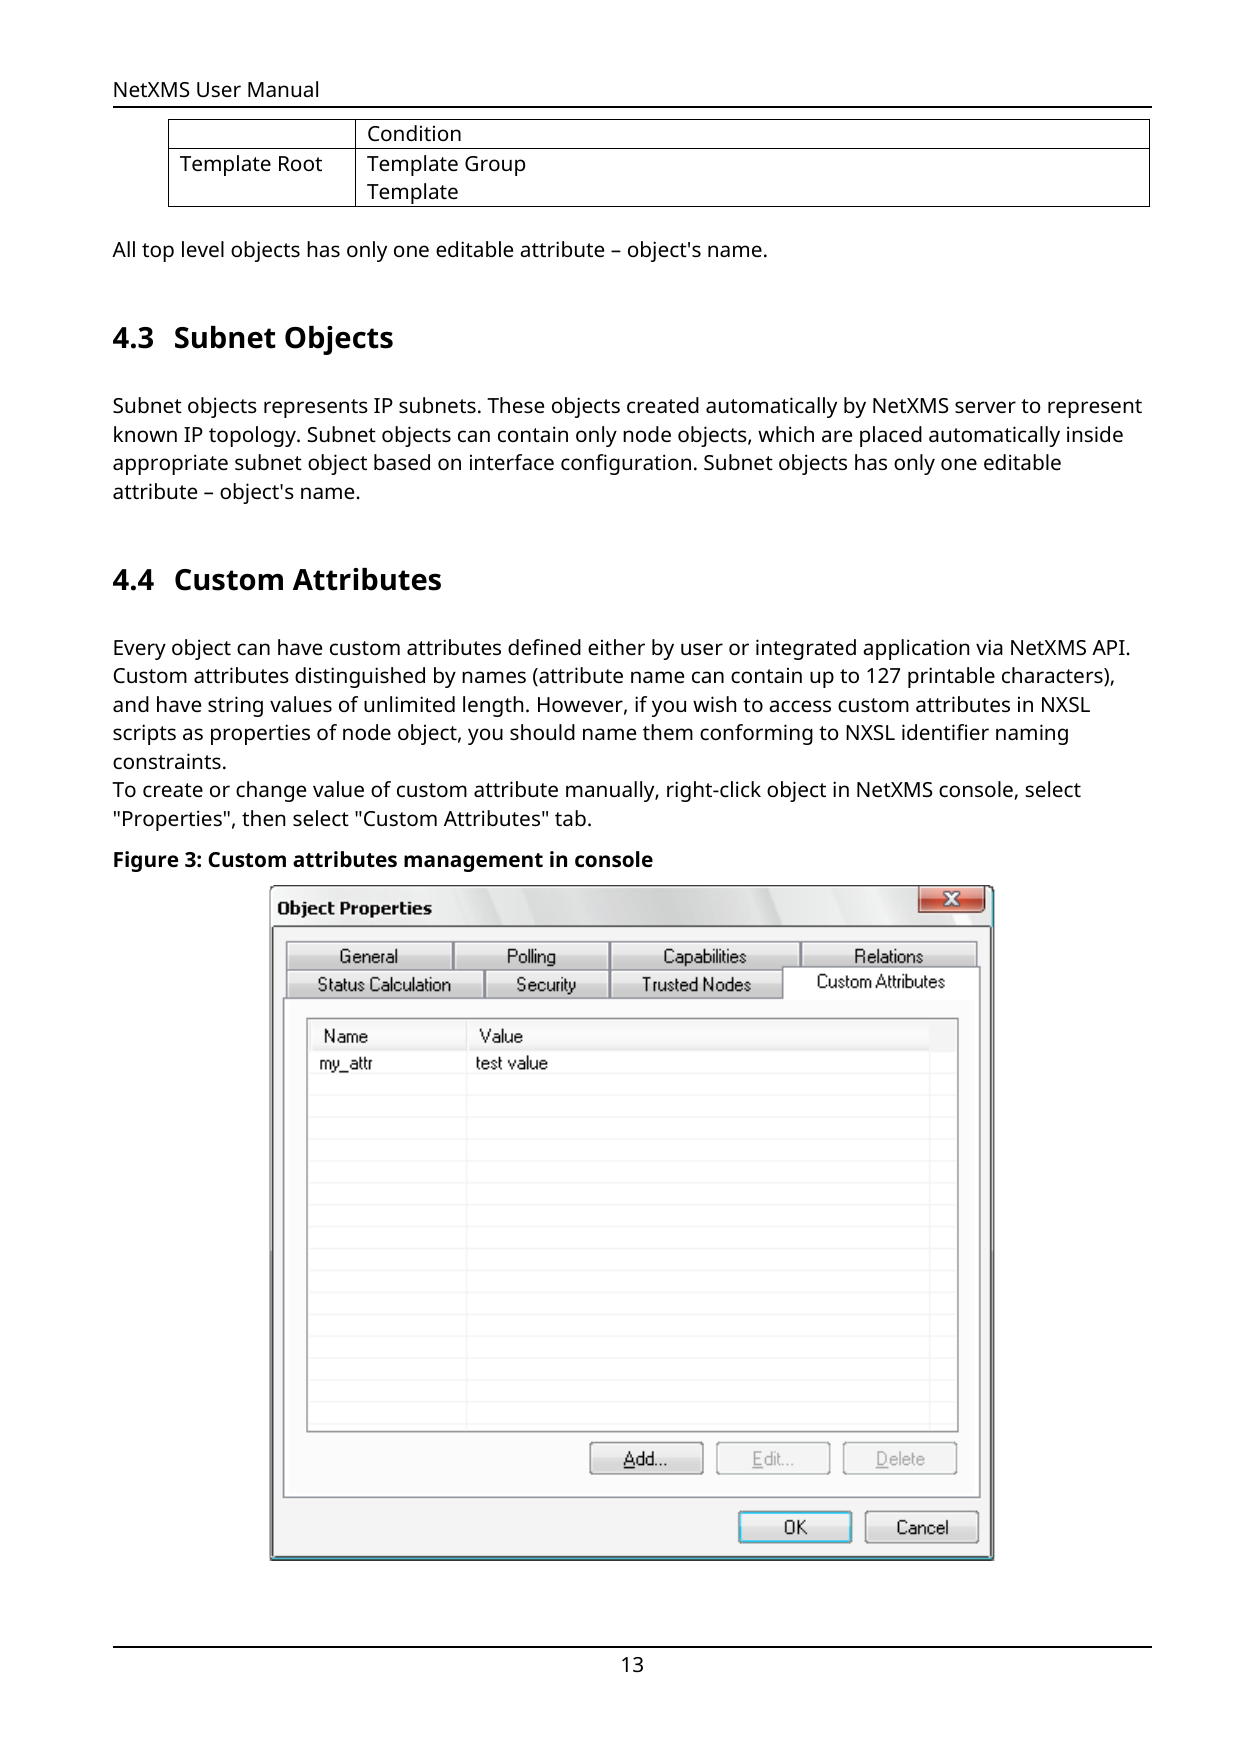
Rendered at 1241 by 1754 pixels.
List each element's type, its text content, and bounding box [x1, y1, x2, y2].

subtitle Subnet Objects [112, 317, 1152, 357]
table_cell Condition [356, 120, 1149, 148]
subtitle Custom Attributes [112, 559, 1152, 598]
table_cell Template Root [169, 149, 355, 206]
text Every object can have custom attributes defined either by user or integrated application via NetXMS API. Custom attributes distinguished by names (attribute name can contain up to 127 printable characters), and have string values of unlimited length. However, if you wish to access custom attributes in NXSL scripts as properties of node object, you should name them conforming to NXSL identifier naming constraints. [112, 633, 1152, 775]
table_cell Template Group Template [356, 149, 1149, 206]
text Figure 3: Custom attributes management in console [112, 845, 1152, 873]
picture [269, 885, 995, 1561]
text To create or change value of custom attribute manually, right-click object in NetXMS console, select "Properties", then select "Custom Attributes" tab. [112, 775, 1152, 832]
text Subnet objects represents IP subnets. These objects created automatically by NetXMS server to represent known IP topology. Subnet objects can contain only node objects, which are placed automatically inside appropriate subnet object based on interface configuration. Subnet objects has only one editable attribute – object's name. [112, 392, 1152, 505]
table_cell [169, 120, 355, 148]
text All top level objects has only one editable attribute – object's name. [112, 235, 1152, 264]
